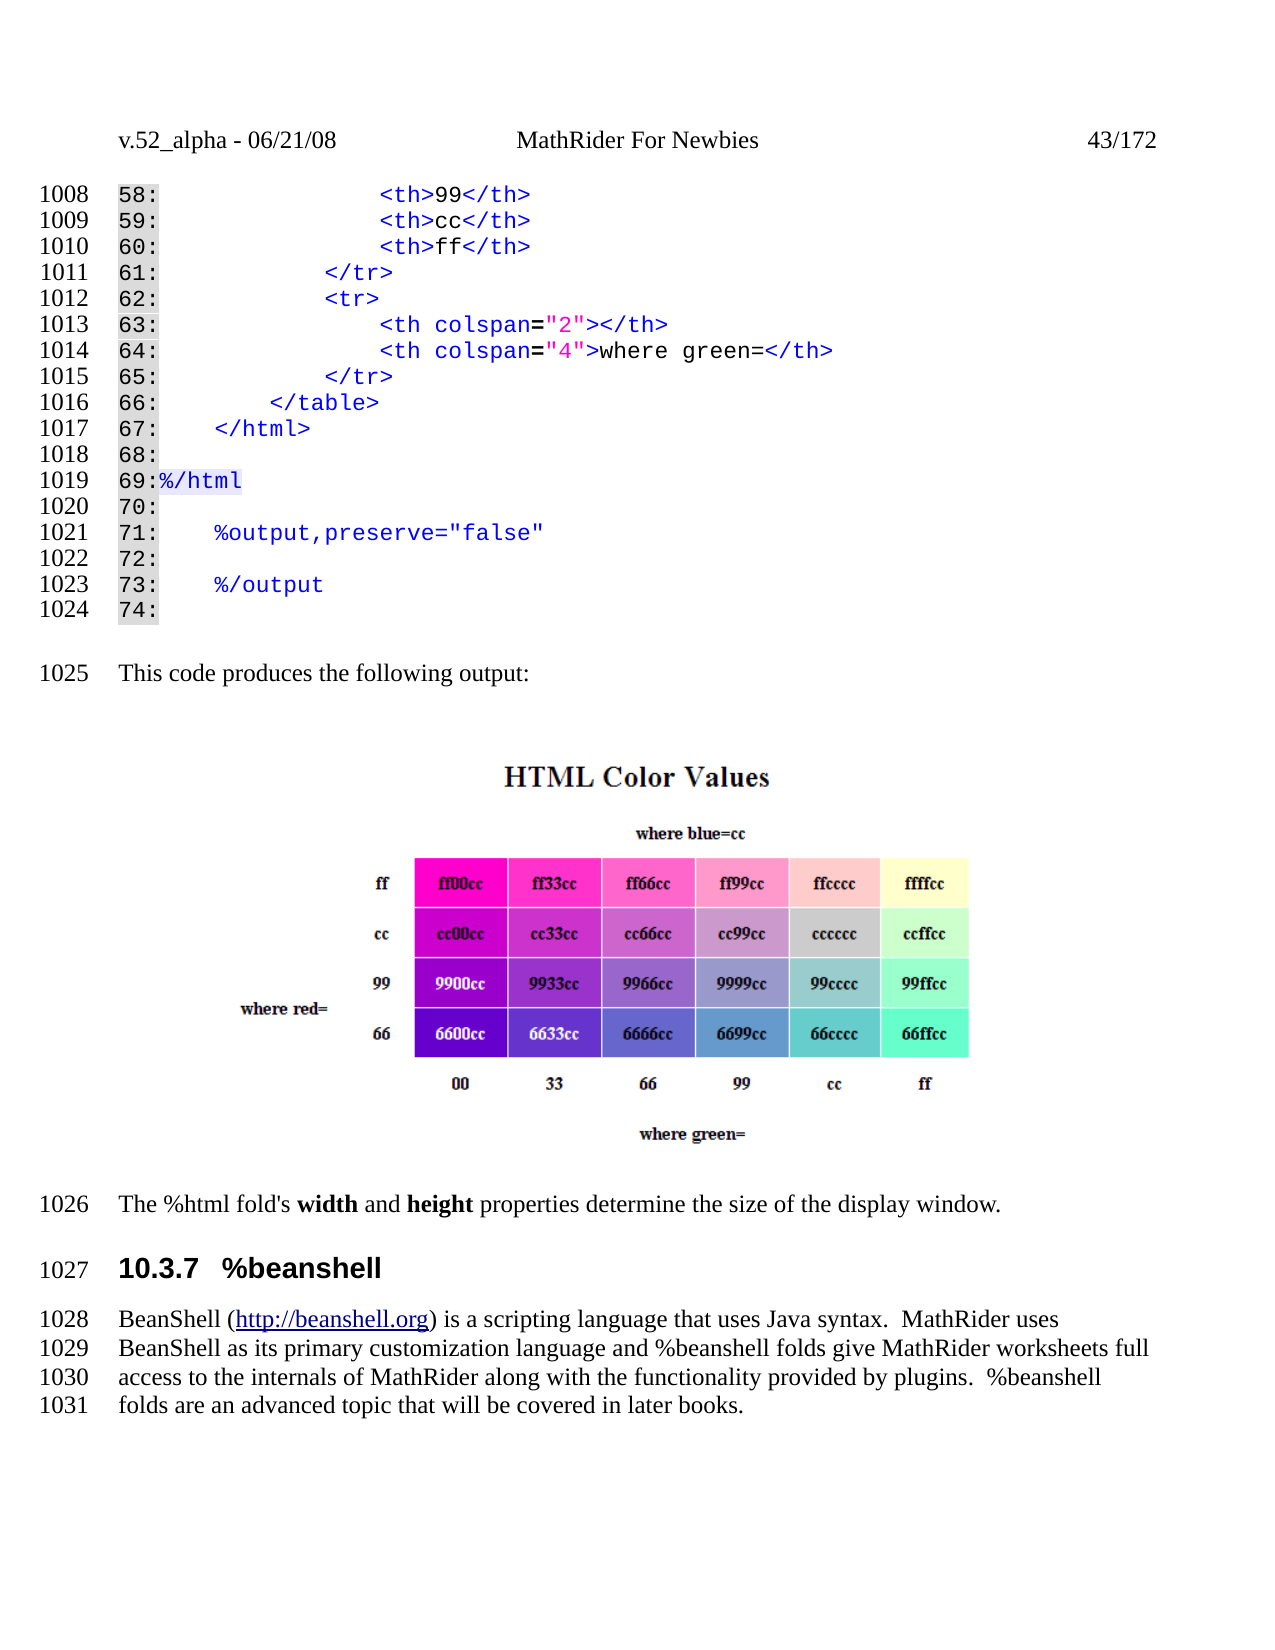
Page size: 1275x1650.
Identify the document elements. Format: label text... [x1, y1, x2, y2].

text 64: <th colspan="4">where green=</th> [118, 339, 1157, 365]
text 67: </html> [118, 417, 1157, 443]
text 73: %/output [118, 573, 1157, 599]
text 72: [118, 547, 1157, 573]
picture [216, 738, 1059, 1190]
text 69:%/html [118, 469, 1157, 495]
text 63: <th colspan="2"></th> [118, 313, 1157, 339]
text 71: %output,preserve="false" [118, 521, 1157, 547]
text 59: <th>cc</th> [118, 210, 1157, 236]
text The %html fold's width and height properties determine the size of the display window. [118, 1190, 1157, 1218]
text 70: [118, 495, 1157, 521]
text BeanShell (http://beanshell.org) is a scripting language that uses Java syntax. MathRider uses BeanShell as its primary customization language and %beanshell folds give MathRider worksheets full access to the internals of MathRider along with the functionality provided by plugins. %beanshell folds are an advanced topic that will be covered in later books. [118, 1304, 1157, 1419]
text 58: <th>99</th> [118, 184, 1157, 210]
text 62: <tr> [118, 288, 1157, 313]
subtitle %beanshell [118, 1251, 1157, 1284]
text 66: </table> [118, 391, 1157, 417]
text 68: [118, 443, 1157, 469]
text 60: <th>ff</th> [118, 236, 1157, 262]
text 74: [118, 599, 1157, 625]
text This code produces the following output: [118, 658, 1157, 687]
text 65: </tr> [118, 365, 1157, 391]
text 61: </tr> [118, 262, 1157, 288]
